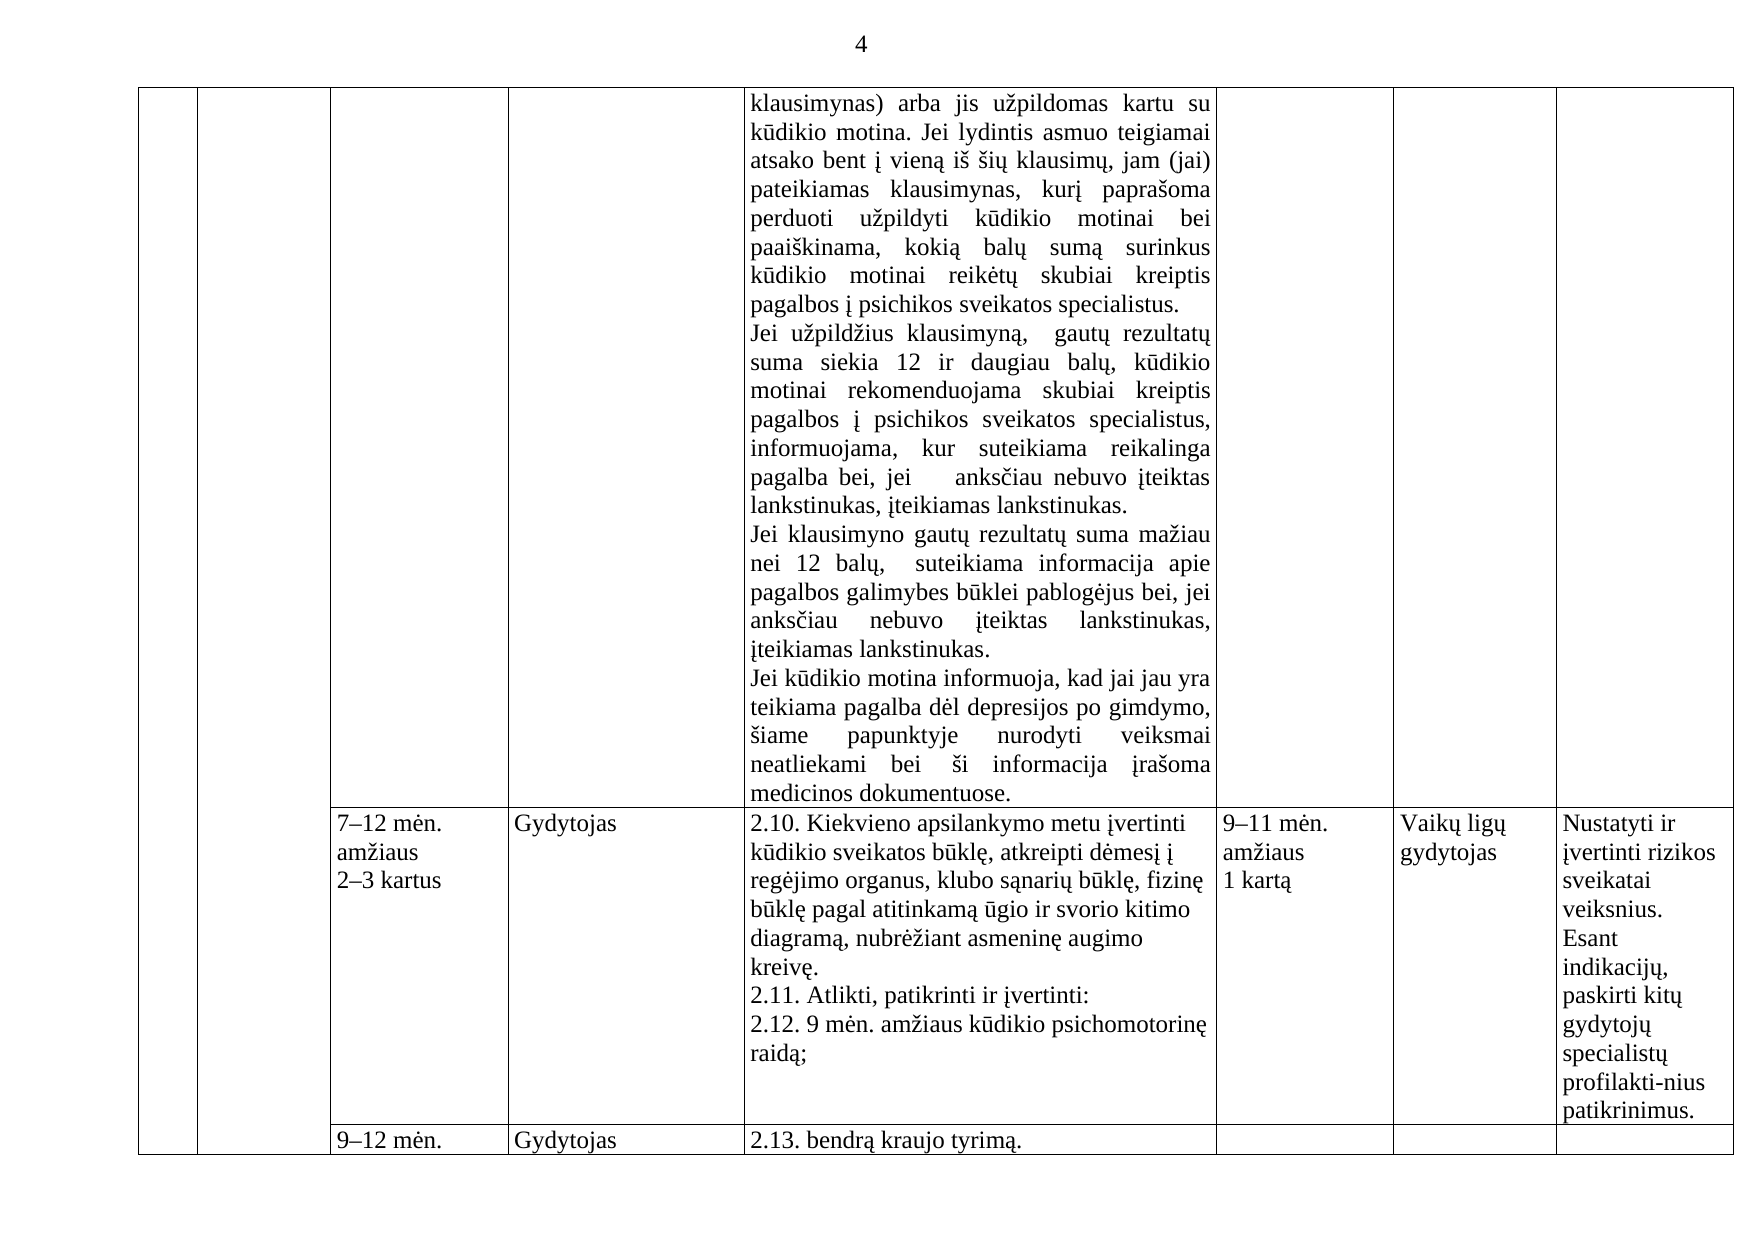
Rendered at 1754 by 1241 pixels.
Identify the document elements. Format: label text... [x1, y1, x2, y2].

table_cell 9–12 mėn. [331, 1125, 508, 1154]
table_cell 7–12 mėn. amžiaus 2–3 kartus [331, 808, 508, 1124]
table_cell 2.13. bendrą kraujo tyrimą. [745, 1125, 1216, 1154]
table_cell klausimynas) arba jis užpildomas kartu su kūdikio motina. Jei lydintis asmuo teigiamai atsako bent į vieną iš šių klausimų, jam (jai) pateikiamas klausimynas, kurį paprašoma perduoti užpildyti kūdikio motinai bei paaiškinama, kokią balų sumą surinkus kūdikio motinai reikėtų skubiai kreiptis pagalbos į psichikos sveikatos specialistus. Jei užpildžius klausimyną, gautų rezultatų suma siekia 12 ir daugiau balų, kūdikio motinai rekomenduojama skubiai kreiptis pagalbos į psichikos sveikatos specialistus, informuojama, kur suteikiama reikalinga pagalba bei, jei anksčiau nebuvo įteiktas lankstinukas, įteikiamas lankstinukas. Jei klausimyno gautų rezultatų suma mažiau nei 12 balų, suteikiama informacija apie pagalbos galimybes būklei pablogėjus bei, jei anksčiau nebuvo įteiktas lankstinukas, įteikiamas lankstinukas. Jei kūdikio motina informuoja, kad jai jau yra teikiama pagalba dėl depresijos po gimdymo, šiame papunktyje nurodyti veiksmai neatliekami bei ši informacija įrašoma medicinos dokumentuose. [745, 88, 1216, 807]
table_cell [1557, 88, 1733, 807]
table_cell Vaikų ligų gydytojas [1394, 808, 1556, 1124]
table_cell [139, 88, 197, 1154]
table_cell 2.10. Kiekvieno apsilankymo metu įvertinti kūdikio sveikatos būklę, atkreipti dėmesį į regėjimo organus, klubo sąnarių būklę, fizinę būklę pagal atitinkamą ūgio ir svorio kitimo diagramą, nubrėžiant asmeninę augimo kreivę. 2.11. Atlikti, patikrinti ir įvertinti: 2.12. 9 mėn. amžiaus kūdikio psichomotorinę raidą; [745, 808, 1216, 1124]
table_cell [1217, 88, 1393, 807]
table_cell Gydytojas [509, 1125, 744, 1154]
table_cell [1217, 1125, 1393, 1154]
table_cell 9–11 mėn. amžiaus 1 kartą [1217, 808, 1393, 1124]
table_cell [1557, 1125, 1733, 1154]
table_cell [509, 88, 744, 807]
table_cell [1394, 1125, 1556, 1154]
table_cell [1394, 88, 1556, 807]
table_cell [198, 88, 330, 1154]
table_cell [331, 88, 508, 807]
table_cell Nustatyti ir įvertinti rizikos sveikatai veiksnius. Esant indikacijų, paskirti kitų gydytojų specialistų profilakti-nius patikrinimus. [1557, 808, 1733, 1124]
table_cell Gydytojas [509, 808, 744, 1124]
